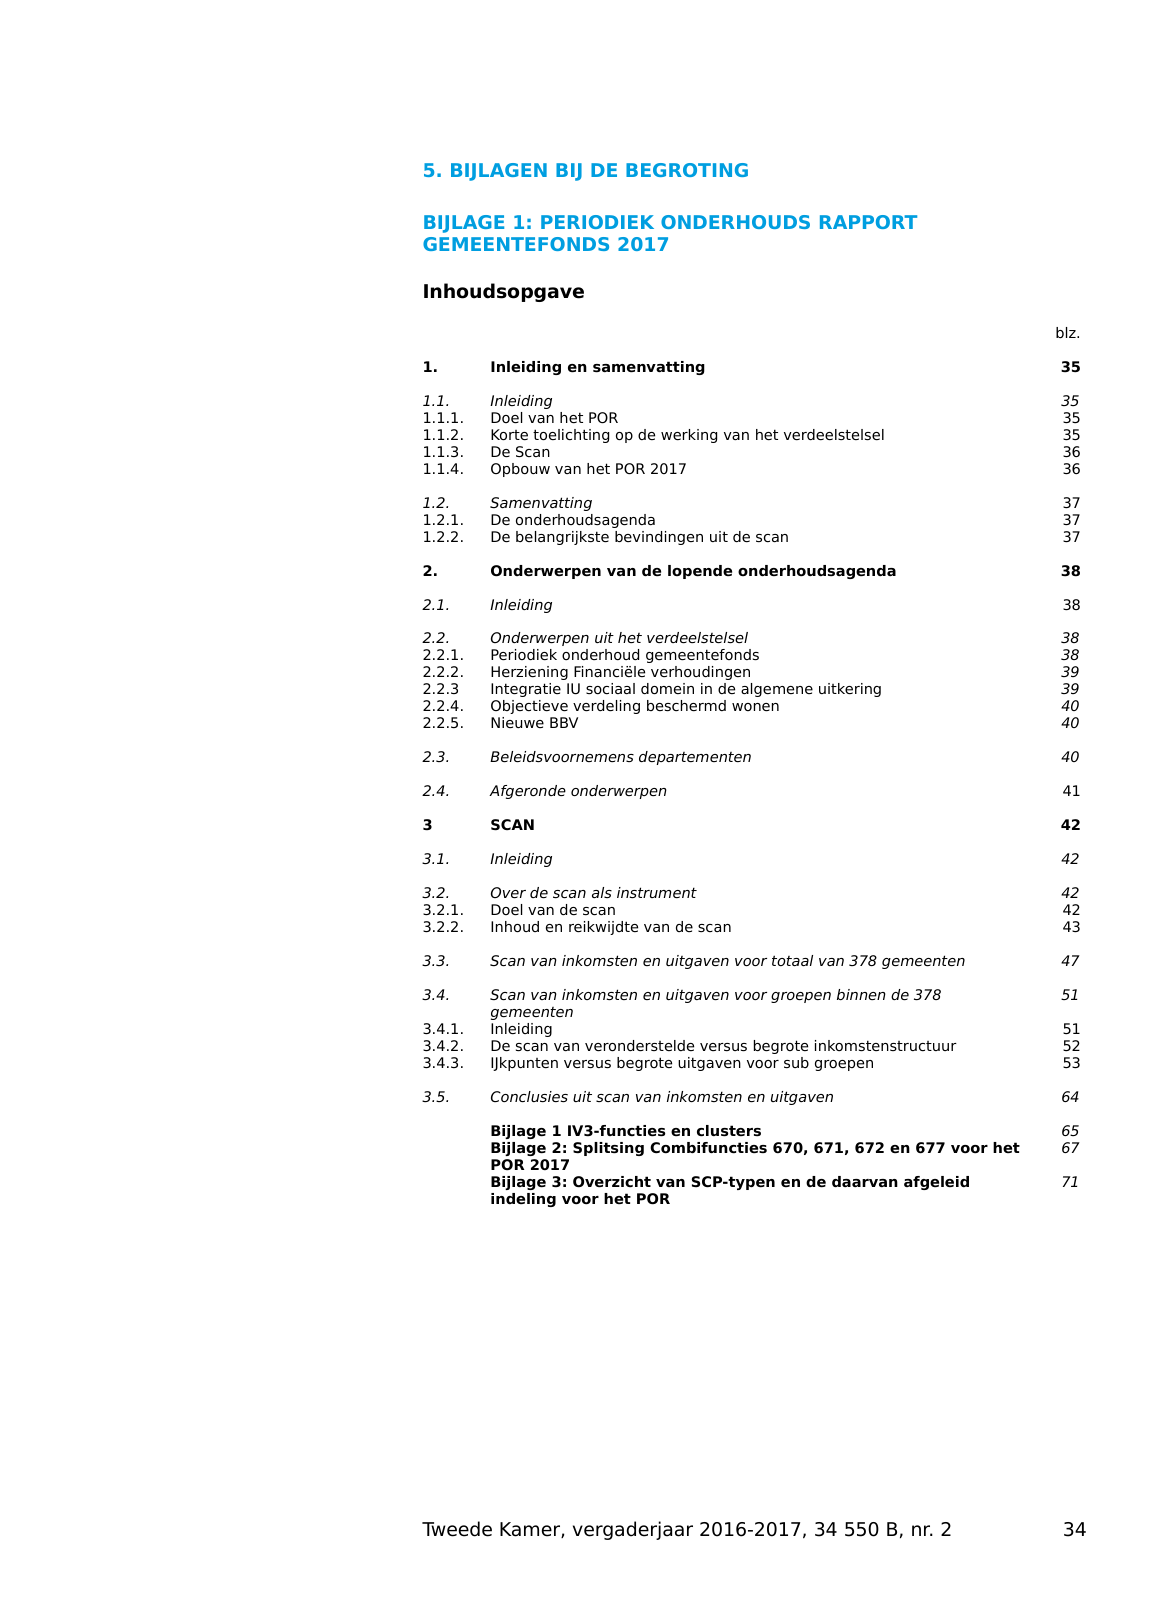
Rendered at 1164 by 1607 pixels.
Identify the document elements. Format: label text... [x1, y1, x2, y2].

table_cell De Scan [484, 444, 1028, 461]
table_cell [1028, 376, 1087, 393]
table_cell 3.4. [422, 987, 484, 1021]
table_cell [422, 545, 484, 562]
table_cell [1028, 613, 1087, 630]
table_cell [422, 613, 484, 630]
table_cell [484, 868, 1028, 885]
table_cell Inleiding [484, 851, 1028, 868]
table_cell [484, 376, 1028, 393]
table_cell [422, 1174, 484, 1208]
table_cell [1028, 868, 1087, 885]
table_cell 3.2. [422, 885, 484, 902]
table_cell De scan van veronderstelde versus begrote inkomstenstructuur [484, 1038, 1028, 1055]
table_cell 2.4. [422, 783, 484, 800]
table_cell 39 [1028, 681, 1087, 698]
table_cell Inleiding en samenvatting [484, 359, 1028, 376]
table_cell [1028, 579, 1087, 596]
table_cell 40 [1028, 698, 1087, 715]
subtitle 5. BIJLAGEN BIJ DE BEGROTING [422, 160, 1087, 182]
table_cell 3.4.1. [422, 1021, 484, 1038]
table_cell [484, 970, 1028, 987]
table_cell 1.1.2. [422, 427, 484, 443]
table_cell 38 [1028, 647, 1087, 664]
table_cell 2. [422, 563, 484, 579]
table_cell Inleiding [484, 393, 1028, 409]
table_cell 3.1. [422, 851, 484, 868]
table_cell 3.4.3. [422, 1055, 484, 1072]
table_cell De onderhoudsagenda [484, 511, 1028, 528]
table_cell [422, 579, 484, 596]
table_cell [1028, 1106, 1087, 1123]
table_cell 71 [1028, 1174, 1087, 1208]
table_cell [422, 800, 484, 817]
table_cell 37 [1028, 529, 1087, 545]
table_cell 2.2.4. [422, 698, 484, 715]
table_cell Integratie IU sociaal domein in de algemene uitkering [484, 681, 1028, 698]
table_cell Over de scan als instrument [484, 885, 1028, 902]
table_cell Onderwerpen van de lopende onderhoudsagenda [484, 563, 1028, 579]
table_cell Doel van de scan [484, 902, 1028, 919]
table_cell [422, 376, 484, 393]
table_cell Bijlage 3: Overzicht van SCP-typen en de daarvan afgeleid indeling voor het POR [484, 1174, 1028, 1208]
table_cell 35 [1028, 410, 1087, 427]
table_cell [422, 834, 484, 851]
table_cell [1028, 1072, 1087, 1089]
table_cell 39 [1028, 664, 1087, 681]
table_cell 42 [1028, 817, 1087, 834]
table_cell [1028, 545, 1087, 562]
table_cell [422, 342, 484, 359]
table_cell [422, 1140, 484, 1174]
table_cell 51 [1028, 987, 1087, 1021]
table_cell [484, 800, 1028, 817]
table_header blz. [1028, 325, 1087, 342]
table_header [422, 325, 484, 342]
table_cell Nieuwe BBV [484, 715, 1028, 732]
table_cell [484, 936, 1028, 953]
table_cell 47 [1028, 953, 1087, 970]
table_cell [484, 342, 1028, 359]
table_cell 41 [1028, 783, 1087, 800]
table_cell Opbouw van het POR 2017 [484, 461, 1028, 477]
table_cell Scan van inkomsten en uitgaven voor totaal van 378 gemeenten [484, 953, 1028, 970]
table_cell 51 [1028, 1021, 1087, 1038]
table_cell 67 [1028, 1140, 1087, 1174]
table_cell Korte toelichting op de werking van het verdeelstelsel [484, 427, 1028, 443]
table_cell 42 [1028, 902, 1087, 919]
table_cell [1028, 970, 1087, 987]
table_cell Afgeronde onderwerpen [484, 783, 1028, 800]
table_cell 1.1. [422, 393, 484, 409]
table_cell 2.3. [422, 749, 484, 766]
table_cell [1028, 732, 1087, 749]
table_cell 2.2.1. [422, 647, 484, 664]
table_cell Beleidsvoornemens departementen [484, 749, 1028, 766]
table_cell [422, 868, 484, 885]
table_cell Scan van inkomsten en uitgaven voor groepen binnen de 378 gemeenten [484, 987, 1028, 1021]
table_cell [1028, 478, 1087, 494]
table_cell Conclusies uit scan van inkomsten en uitgaven [484, 1089, 1028, 1106]
subtitle Inhoudsopgave [422, 281, 1087, 303]
table_cell 2.2.2. [422, 664, 484, 681]
table_cell [422, 766, 484, 783]
table_cell [1028, 936, 1087, 953]
table_cell [422, 732, 484, 749]
table_cell 35 [1028, 427, 1087, 443]
table_cell IJkpunten versus begrote uitgaven voor sub groepen [484, 1055, 1028, 1072]
table_cell Inleiding [484, 596, 1028, 613]
table_cell 2.1. [422, 596, 484, 613]
table_cell 1.2.2. [422, 529, 484, 545]
table_cell Periodiek onderhoud gemeentefonds [484, 647, 1028, 664]
table_cell [1028, 834, 1087, 851]
table_cell [484, 834, 1028, 851]
table_cell 1.1.4. [422, 461, 484, 477]
table_cell 38 [1028, 563, 1087, 579]
table_cell 1.1.3. [422, 444, 484, 461]
table_cell 3.4.2. [422, 1038, 484, 1055]
table_cell 52 [1028, 1038, 1087, 1055]
table_cell 1.2.1. [422, 511, 484, 528]
table_cell 64 [1028, 1089, 1087, 1106]
table_cell Inleiding [484, 1021, 1028, 1038]
subtitle BIJLAGE 1: PERIODIEK ONDERHOUDS RAPPORT GEMEENTEFONDS 2017 [422, 212, 1087, 256]
table_cell 1.1.1. [422, 410, 484, 427]
table_cell [484, 478, 1028, 494]
table_cell 36 [1028, 444, 1087, 461]
table_cell Bijlage 2: Splitsing Combifuncties 670, 671, 672 en 677 voor het POR 2017 [484, 1140, 1028, 1174]
table_cell [484, 545, 1028, 562]
table_cell 43 [1028, 919, 1087, 936]
table_cell 3.2.1. [422, 902, 484, 919]
table_cell 38 [1028, 630, 1087, 647]
table_cell 2.2.5. [422, 715, 484, 732]
table_cell 40 [1028, 749, 1087, 766]
table_cell 42 [1028, 885, 1087, 902]
table_cell [484, 732, 1028, 749]
table_cell [1028, 766, 1087, 783]
table_cell [422, 1072, 484, 1089]
table_cell [484, 766, 1028, 783]
table_cell 3 [422, 817, 484, 834]
table_cell [484, 579, 1028, 596]
table_cell [422, 1123, 484, 1140]
table_cell SCAN [484, 817, 1028, 834]
table_cell 3.2.2. [422, 919, 484, 936]
table_cell Samenvatting [484, 495, 1028, 511]
table_cell 38 [1028, 596, 1087, 613]
table_cell [422, 478, 484, 494]
table_cell 37 [1028, 511, 1087, 528]
table_cell 1. [422, 359, 484, 376]
table_cell 2.2. [422, 630, 484, 647]
table_cell [484, 1106, 1028, 1123]
table_cell Doel van het POR [484, 410, 1028, 427]
table_cell 42 [1028, 851, 1087, 868]
table_cell 3.5. [422, 1089, 484, 1106]
table_cell [1028, 800, 1087, 817]
table_cell 40 [1028, 715, 1087, 732]
table_cell 1.2. [422, 495, 484, 511]
table_cell 3.3. [422, 953, 484, 970]
table_cell 65 [1028, 1123, 1087, 1140]
table_cell Objectieve verdeling beschermd wonen [484, 698, 1028, 715]
table_cell Onderwerpen uit het verdeelstelsel [484, 630, 1028, 647]
table_cell Inhoud en reikwijdte van de scan [484, 919, 1028, 936]
table_cell Bijlage 1 IV3-functies en clusters [484, 1123, 1028, 1140]
table_cell [422, 970, 484, 987]
table_cell 36 [1028, 461, 1087, 477]
table_cell 37 [1028, 495, 1087, 511]
table_cell [484, 613, 1028, 630]
table_cell [1028, 342, 1087, 359]
table_cell Herziening Financiële verhoudingen [484, 664, 1028, 681]
table_cell De belangrijkste bevindingen uit de scan [484, 529, 1028, 545]
table_cell 53 [1028, 1055, 1087, 1072]
table_cell 2.2.3 [422, 681, 484, 698]
table_cell 35 [1028, 359, 1087, 376]
table_cell [484, 1072, 1028, 1089]
table_cell 35 [1028, 393, 1087, 409]
table_cell [422, 1106, 484, 1123]
table_header [484, 325, 1028, 342]
table_cell [422, 936, 484, 953]
